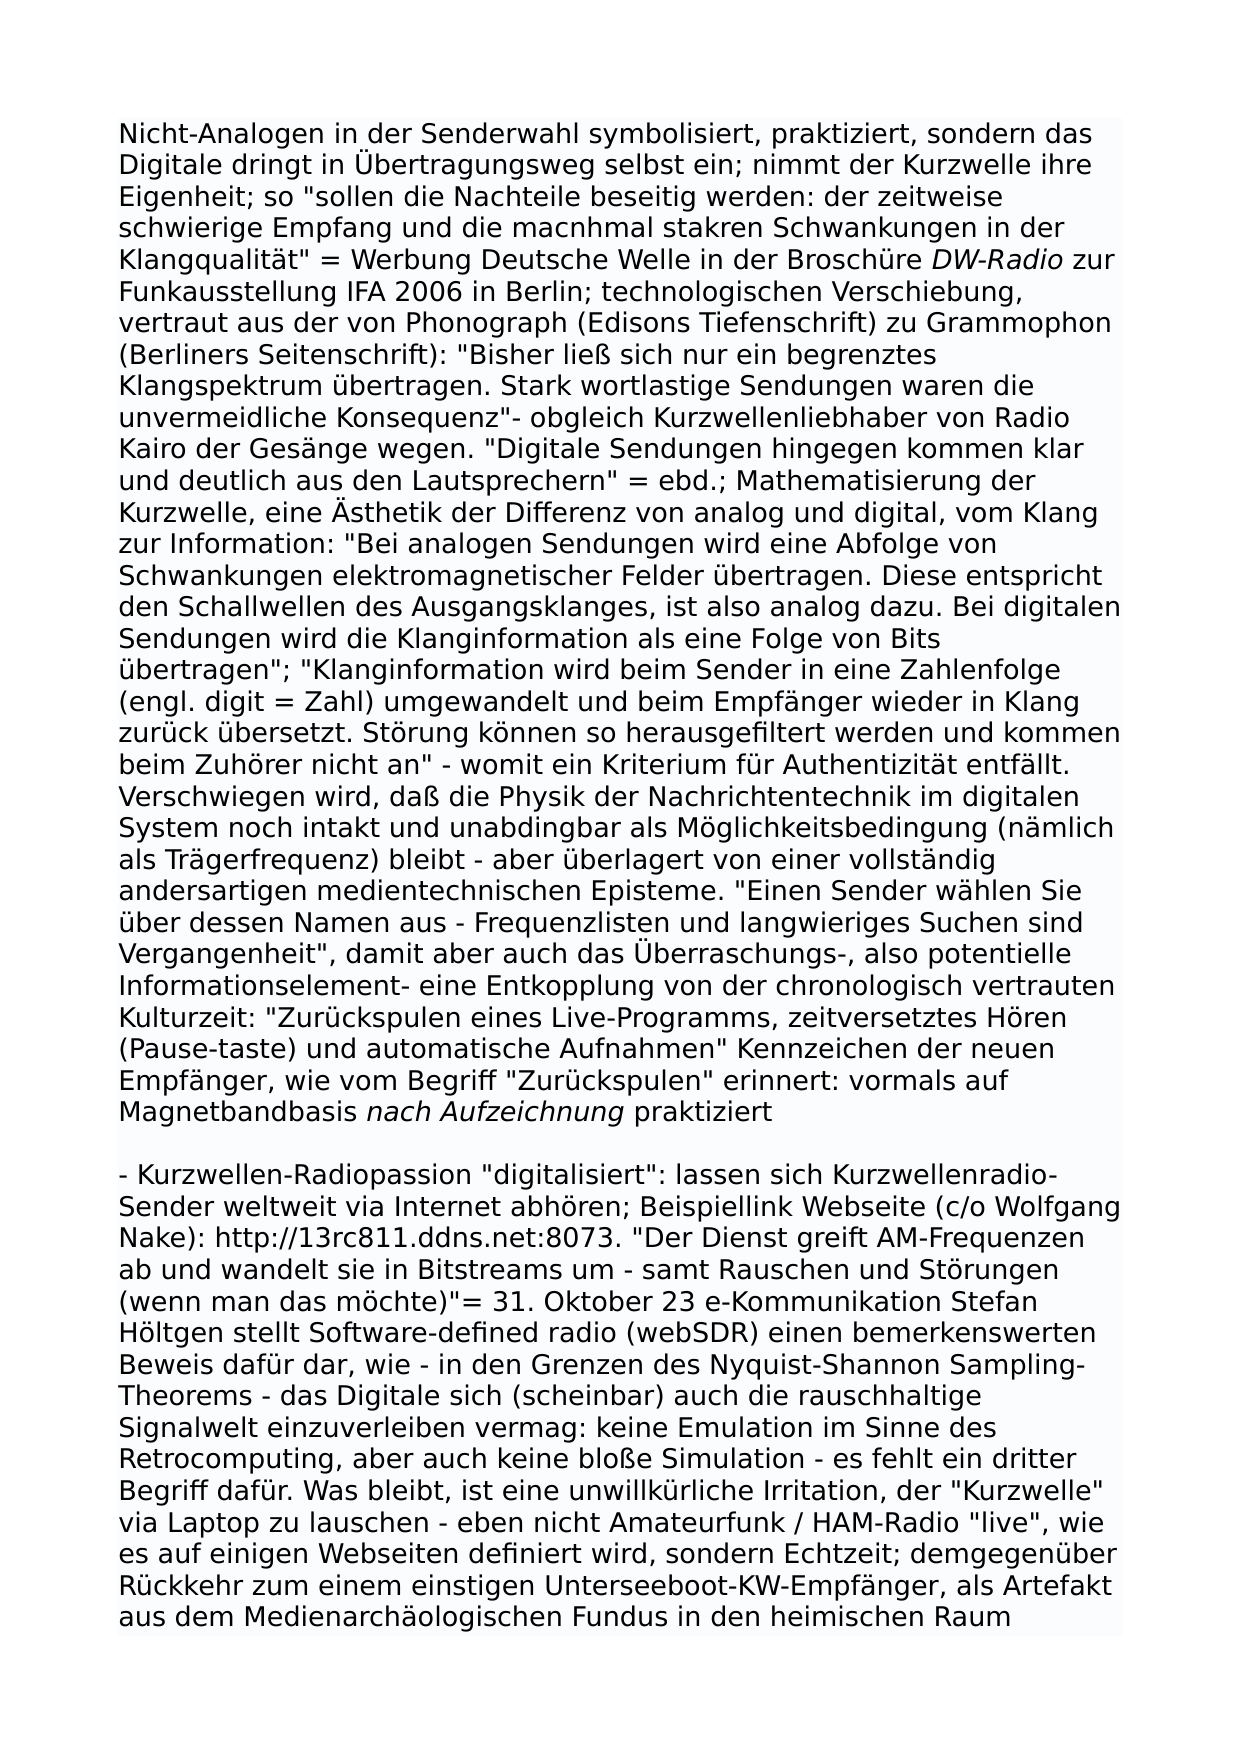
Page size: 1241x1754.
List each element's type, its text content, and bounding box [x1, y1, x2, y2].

text - Kurzwellen-Radiopassion "digitalisiert": lassen sich Kurzwellenradio-Sender weltweit via Internet abhören; Beispiellink Webseite (c/o Wolfgang Nake): http://13rc811.ddns.net:8073. "Der Dienst greift AM-Frequenzen ab und wandelt sie in Bitstreams um - samt Rauschen und Störungen (wenn man das möchte)"= 31. Oktober 23 e-Kommunikation Stefan Höltgen stellt Software-defined radio (webSDR) einen bemerkenswerten Beweis dafür dar, wie - in den Grenzen des Nyquist-Shannon Sampling-Theorems - das Digitale sich (scheinbar) auch die rauschhaltige Signalwelt einzuverleiben vermag: keine Emulation im Sinne des Retrocomputing, aber auch keine bloße Simulation - es fehlt ein dritter Begriff dafür. Was bleibt, ist eine unwillkürliche Irritation, der "Kurzwelle" via Laptop zu lauschen - eben nicht Amateurfunk / HAM-Radio "live", wie es auf einigen Webseiten definiert wird, sondern Echtzeit; demgegenüber Rückkehr zum einem einstigen Unterseeboot-KW-Empfänger, als Artefakt aus dem Medienarchäologischen Fundus in den heimischen Raum [118, 1160, 1122, 1633]
text Nicht-Analogen in der Senderwahl symbolisiert, praktiziert, sondern das Digitale dringt in Übertragungsweg selbst ein; nimmt der Kurzwelle ihre Eigenheit; so "sollen die Nachteile beseitig werden: der zeitweise schwierige Empfang und die macnhmal stakren Schwankungen in der Klangqualität" = Werbung Deutsche Welle in der Broschüre DW-Radio zur Funkausstellung IFA 2006 in Berlin; technologischen Verschiebung, vertraut aus der von Phonograph (Edisons Tiefenschrift) zu Grammophon (Berliners Seitenschrift): "Bisher ließ sich nur ein begrenztes Klangspektrum übertragen. Stark wortlastige Sendungen waren die unvermeidliche Konsequenz"- obgleich Kurzwellenliebhaber von Radio Kairo der Gesänge wegen. "Digitale Sendungen hingegen kommen klar und deutlich aus den Lautsprechern" = ebd.; Mathematisierung der Kurzwelle, eine Ästhetik der Differenz von analog und digital, vom Klang zur Information: "Bei analogen Sendungen wird eine Abfolge von Schwankungen elektromagnetischer Felder übertragen. Diese entspricht den Schallwellen des Ausgangsklanges, ist also analog dazu. Bei digitalen Sendungen wird die Klanginformation als eine Folge von Bits übertragen"; "Klanginformation wird beim Sender in eine Zahlenfolge (engl. digit = Zahl) umgewandelt und beim Empfänger wieder in Klang zurück übersetzt. Störung können so herausgefiltert werden und kommen beim Zuhörer nicht an" - womit ein Kriterium für Authentizität entfällt. Verschwiegen wird, daß die Physik der Nachrichtentechnik im digitalen System noch intakt und unabdingbar als Möglichkeitsbedingung (nämlich als Trägerfrequenz) bleibt - aber überlagert von einer vollständig andersartigen medientechnischen Episteme. "Einen Sender wählen Sie über dessen Namen aus - Frequenzlisten und langwieriges Suchen sind Vergangenheit", damit aber auch das Überraschungs-, also potentielle Informationselement- eine Entkopplung von der chronologisch vertrauten Kulturzeit: "Zurückspulen eines Live-Programms, zeitversetztes Hören (Pause-taste) und automatische Aufnahmen" Kennzeichen der neuen Empfänger, wie vom Begriff "Zurückspulen" erinnert: vormals auf Magnetbandbasis nach Aufzeichnung praktiziert [118, 118, 1122, 1128]
